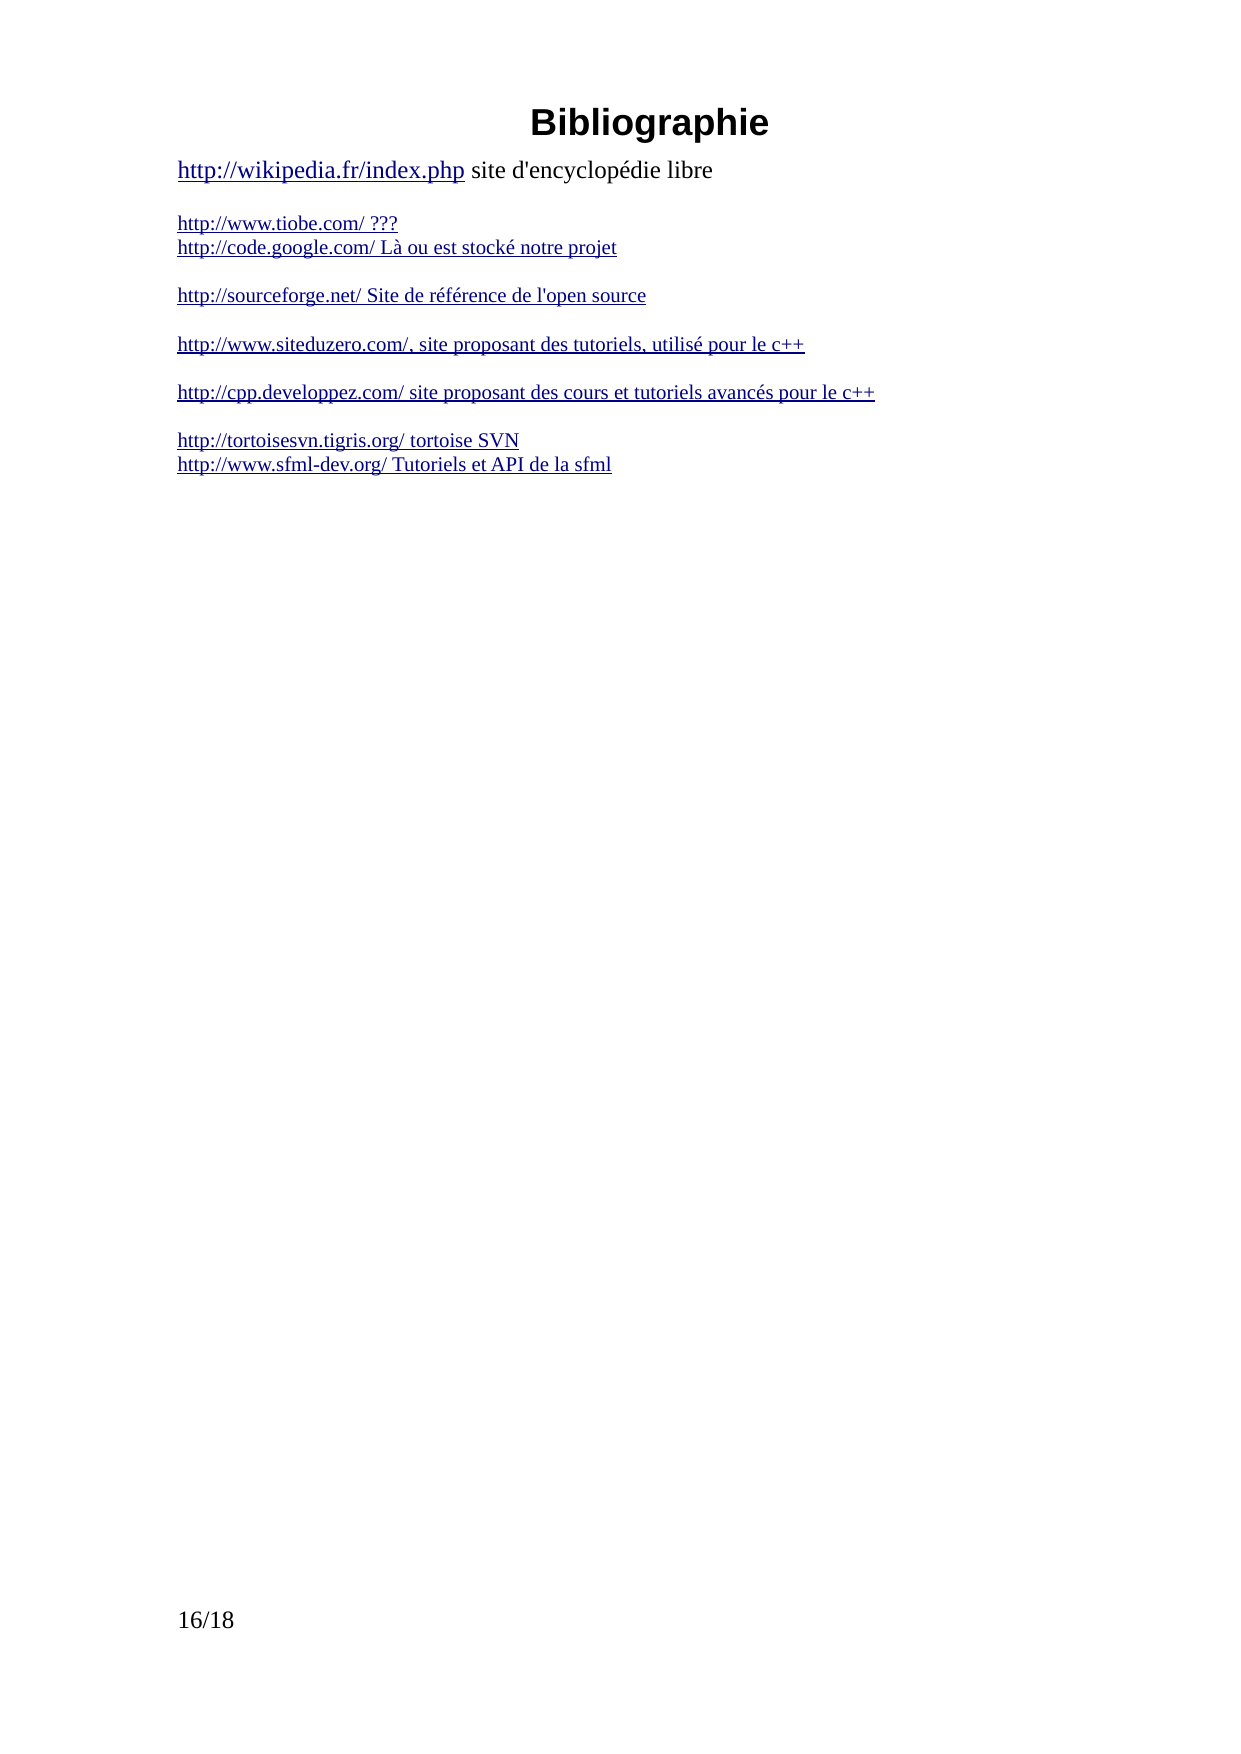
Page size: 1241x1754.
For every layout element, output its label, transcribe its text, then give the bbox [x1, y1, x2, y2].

text http://wikipedia.fr/index.php site d'encyclopédie libre [177, 156, 1122, 184]
text http://code.google.com/ Là ou est stocké notre projet [177, 235, 1122, 259]
text http://www.siteduzero.com/, site proposant des tutoriels, utilisé pour le c++ [177, 332, 1122, 356]
text http://cpp.developpez.com/ site proposant des cours et tutoriels avancés pour le c++ [177, 380, 1122, 404]
text http://tortoisesvn.tigris.org/ tortoise SVN [177, 428, 1122, 452]
text http://sourceforge.net/ Site de référence de l'open source [177, 283, 1122, 307]
text http://www.sfml-dev.org/ Tutoriels et API de la sfml [177, 452, 1122, 476]
subtitle Bibliographie [177, 100, 1122, 143]
text http://www.tiobe.com/ ??? [177, 211, 1122, 235]
